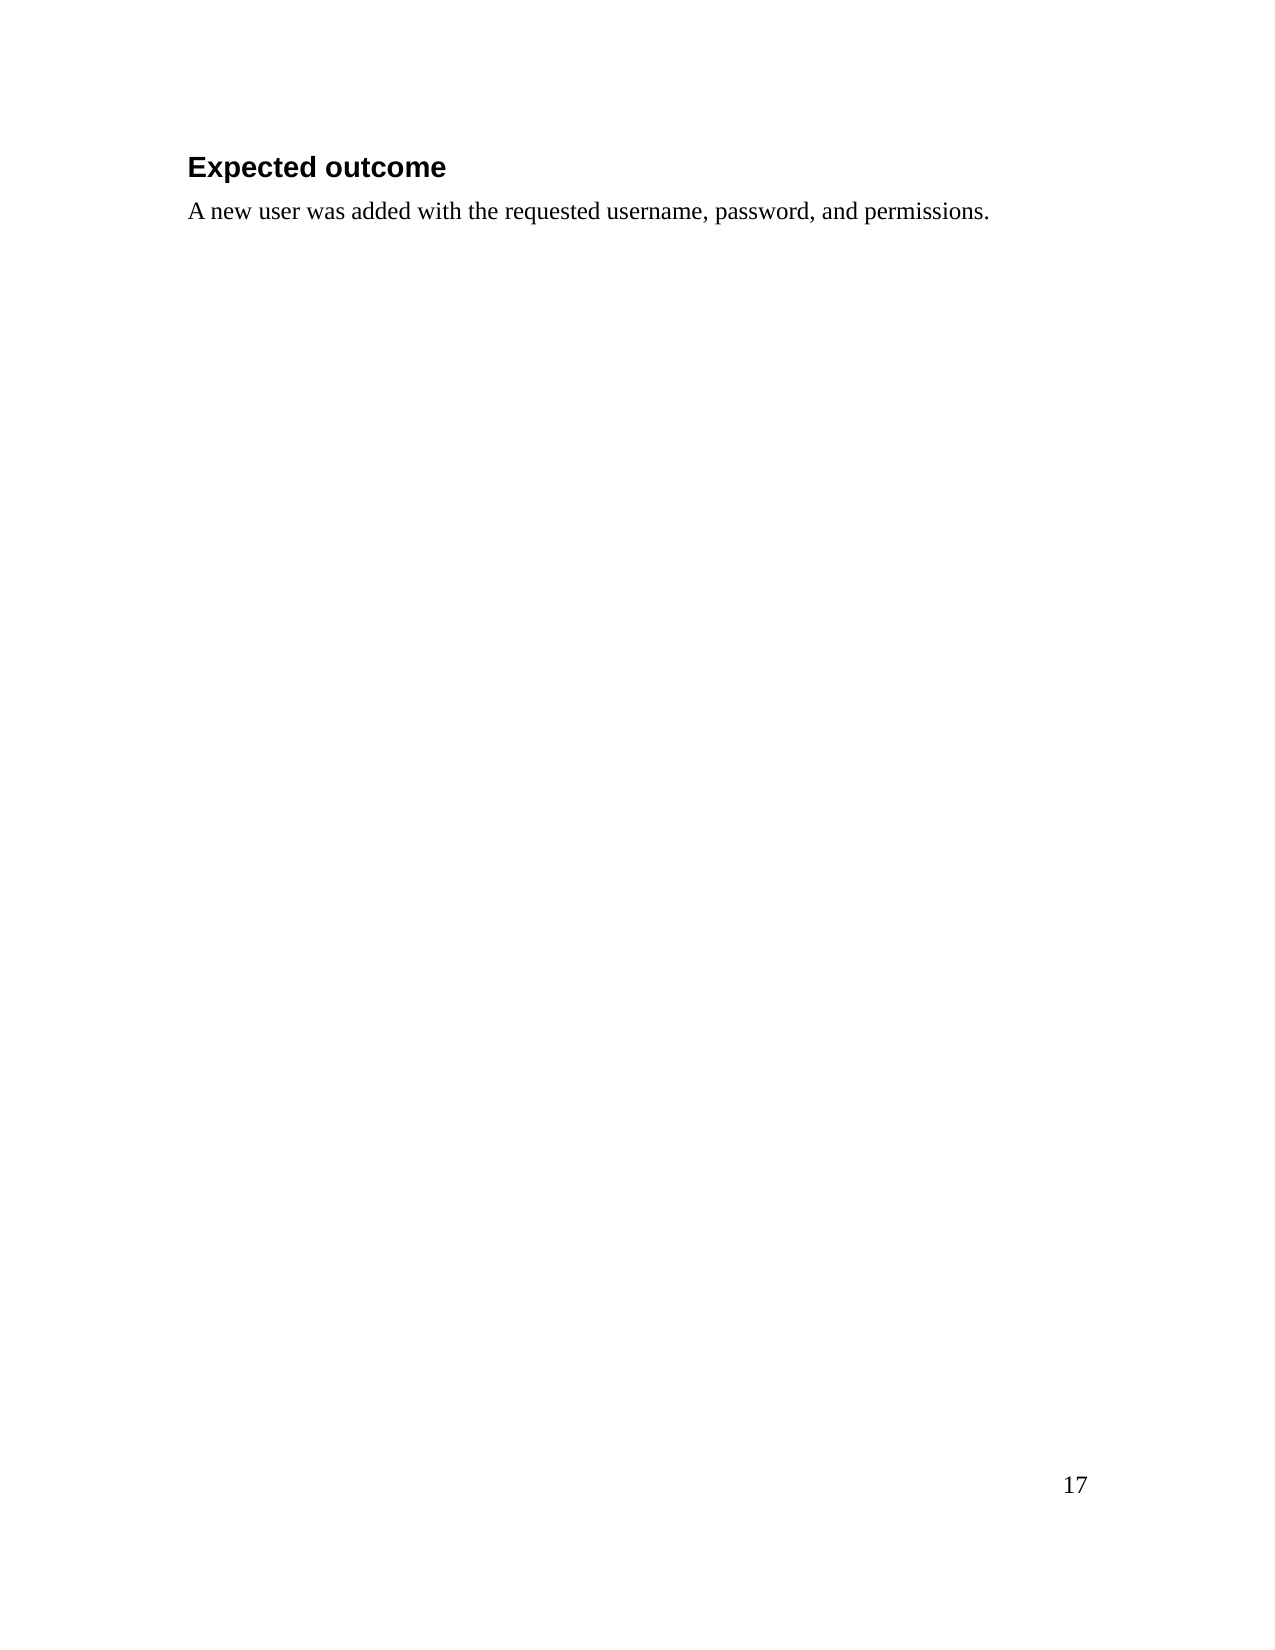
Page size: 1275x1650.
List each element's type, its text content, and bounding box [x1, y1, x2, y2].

subtitle Expected outcome [187, 150, 1087, 183]
text A new user was added with the requested username, password, and permissions. [187, 196, 1087, 225]
